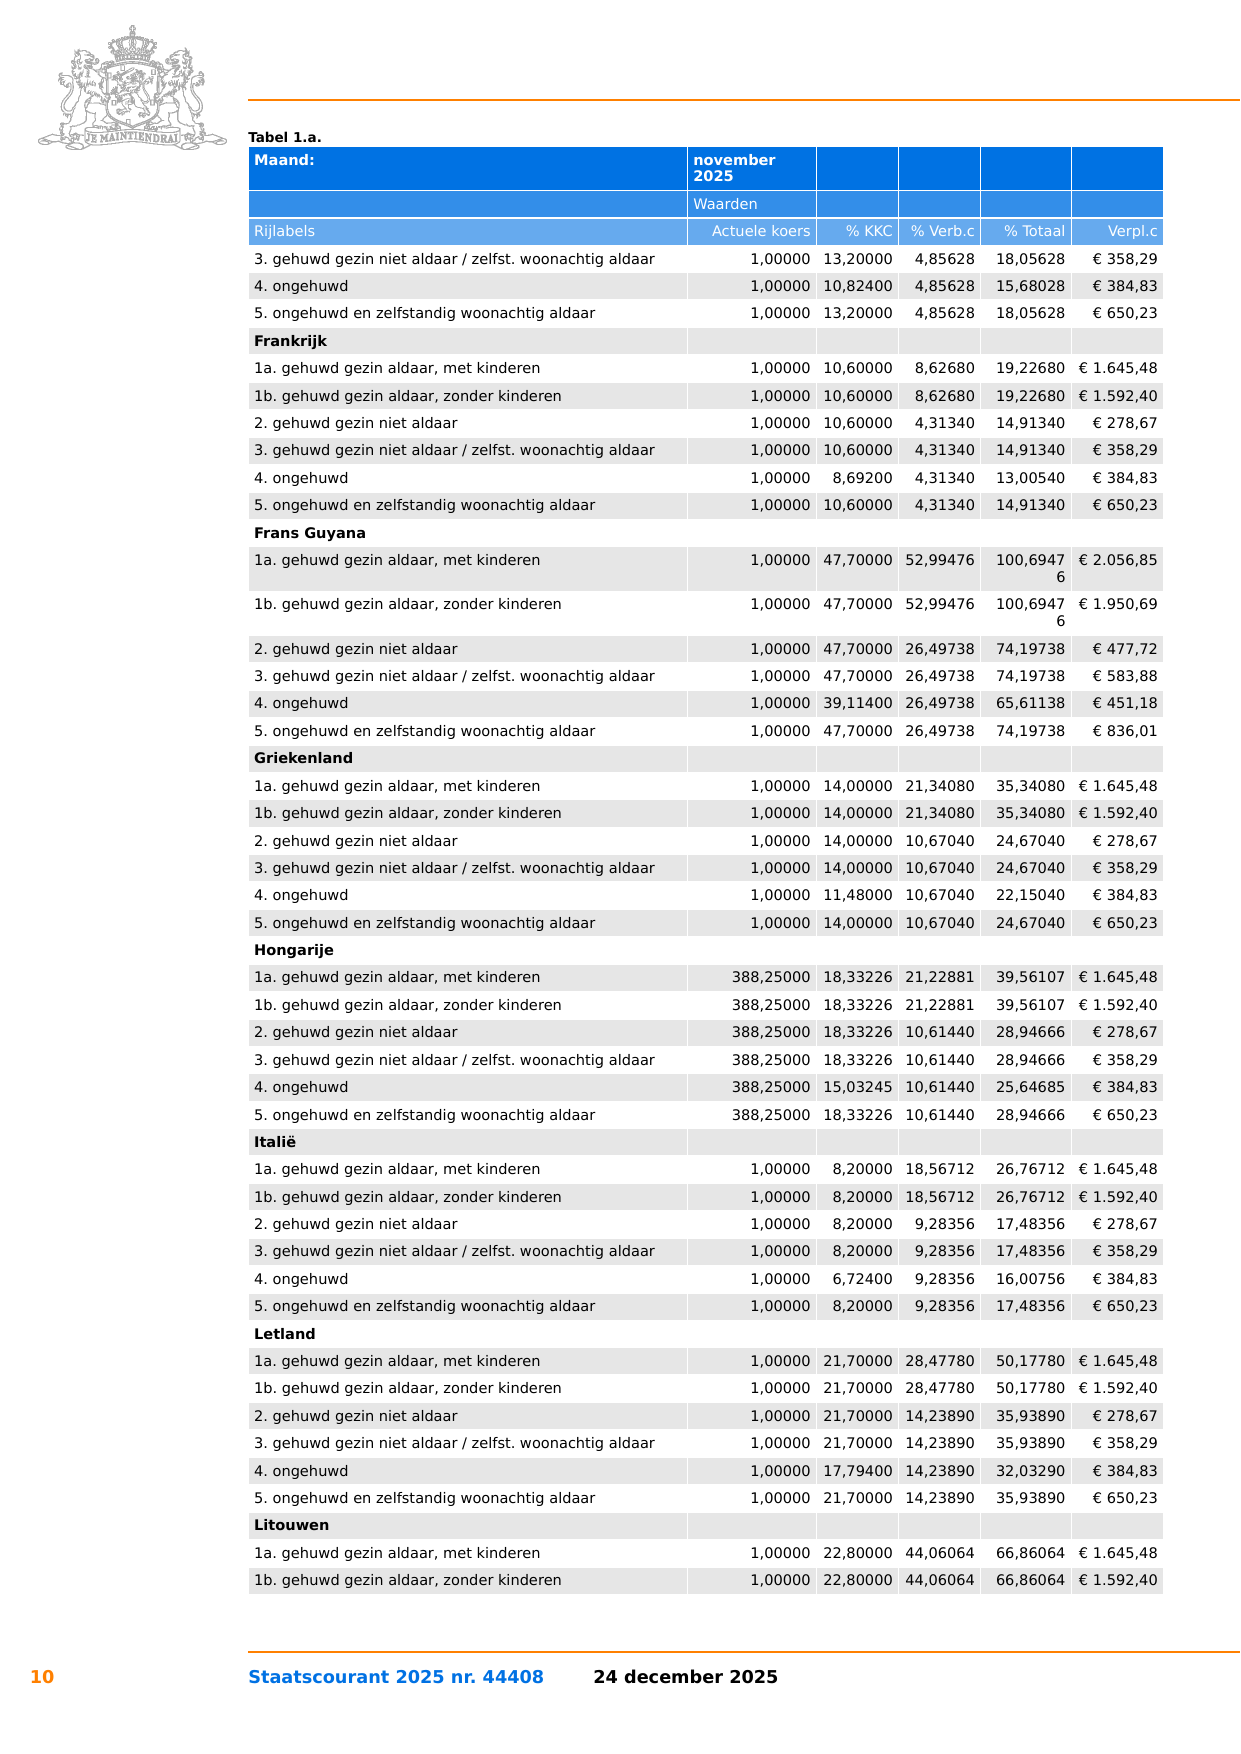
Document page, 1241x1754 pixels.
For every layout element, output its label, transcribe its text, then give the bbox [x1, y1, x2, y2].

table_cell 35,93890 [981, 1485, 1071, 1512]
table_cell € 1.645,48 [1072, 1156, 1163, 1183]
table_cell 1,00000 [688, 1156, 816, 1183]
table_cell 10,61440 [899, 1102, 980, 1128]
table_cell 50,17780 [981, 1348, 1071, 1374]
table_cell 1a. gehuwd gezin aldaar, met kinderen [249, 1540, 687, 1566]
table_cell 1,00000 [688, 1348, 816, 1374]
table_cell 1,00000 [688, 273, 816, 299]
table_cell [899, 191, 980, 217]
table_cell € 1.645,48 [1072, 1540, 1163, 1566]
table_cell Litouwen [249, 1513, 687, 1539]
table_cell 1,00000 [688, 1485, 816, 1512]
table_cell 4,85628 [899, 301, 980, 327]
table_cell 388,25000 [688, 1102, 816, 1128]
table_cell [1072, 1513, 1163, 1539]
table_cell 10,67040 [899, 883, 980, 909]
table_cell [817, 746, 898, 772]
table_cell € 650,23 [1072, 1485, 1163, 1512]
table_cell [817, 1321, 898, 1347]
table_cell 1b. gehuwd gezin aldaar, zonder kinderen [249, 1568, 687, 1594]
table_cell 1,00000 [688, 1294, 816, 1320]
table_cell € 650,23 [1072, 1102, 1163, 1128]
table_cell Waarden [688, 191, 816, 217]
table_cell € 1.645,48 [1072, 773, 1163, 799]
table_cell [688, 1321, 816, 1347]
table_cell 10,60000 [817, 355, 898, 382]
table_cell 1,00000 [688, 855, 816, 881]
table_cell 39,56107 [981, 965, 1071, 991]
table_cell 1,00000 [688, 1266, 816, 1292]
table_cell [817, 1513, 898, 1539]
table_cell 1a. gehuwd gezin aldaar, met kinderen [249, 1156, 687, 1183]
table_cell 8,62680 [899, 383, 980, 409]
picture [38, 25, 227, 150]
table_cell 1,00000 [688, 301, 816, 327]
table_cell € 278,67 [1072, 828, 1163, 854]
table_cell 14,23890 [899, 1430, 980, 1457]
table_cell 1,00000 [688, 493, 816, 519]
table_cell 1,00000 [688, 1540, 816, 1566]
table_cell € 1.592,40 [1072, 1376, 1163, 1402]
table_cell 14,00000 [817, 855, 898, 881]
table_cell € 451,18 [1072, 691, 1163, 717]
table_header Tabel 1.a. [248, 130, 1163, 146]
table_cell [1072, 520, 1163, 546]
table_cell 4. ongehuwd [249, 691, 687, 717]
table_cell [817, 937, 898, 964]
table_cell [688, 1129, 816, 1155]
table_cell [981, 937, 1071, 964]
table_cell 1,00000 [688, 636, 816, 662]
table_cell € 1.592,40 [1072, 1184, 1163, 1210]
table_cell € 358,29 [1072, 1047, 1163, 1073]
table_cell 1,00000 [688, 800, 816, 827]
table_cell 18,05628 [981, 246, 1071, 272]
table_cell € 1.592,40 [1072, 992, 1163, 1018]
table_cell [981, 1129, 1071, 1155]
table_cell 1,00000 [688, 1239, 816, 1265]
table_cell 17,79400 [817, 1458, 898, 1484]
table_cell 1,00000 [688, 383, 816, 409]
table_cell 18,56712 [899, 1184, 980, 1210]
table_cell 10,67040 [899, 855, 980, 881]
table_cell 21,34080 [899, 800, 980, 827]
table_cell 18,33226 [817, 992, 898, 1018]
table_cell 1,00000 [688, 355, 816, 382]
table_cell 5. ongehuwd en zelfstandig woonachtig aldaar [249, 493, 687, 519]
table_cell 1,00000 [688, 1184, 816, 1210]
table_cell 1b. gehuwd gezin aldaar, zonder kinderen [249, 800, 687, 827]
table_cell 1b. gehuwd gezin aldaar, zonder kinderen [249, 1184, 687, 1210]
table_cell 8,20000 [817, 1184, 898, 1210]
table_cell 47,70000 [817, 663, 898, 690]
table_cell [688, 520, 816, 546]
table_cell € 1.645,48 [1072, 355, 1163, 382]
table_cell 32,03290 [981, 1458, 1071, 1484]
table_cell 74,19738 [981, 636, 1071, 662]
table_cell 13,00540 [981, 465, 1071, 491]
table_cell [817, 191, 898, 217]
table_cell 1a. gehuwd gezin aldaar, met kinderen [249, 773, 687, 799]
table_cell 24,67040 [981, 910, 1071, 936]
table_cell Italië [249, 1129, 687, 1155]
table_cell 4,31340 [899, 493, 980, 519]
table_cell € 1.592,40 [1072, 383, 1163, 409]
table_cell 1b. gehuwd gezin aldaar, zonder kinderen [249, 992, 687, 1018]
table_cell 44,06064 [899, 1540, 980, 1566]
table_cell 2. gehuwd gezin niet aldaar [249, 1211, 687, 1238]
table_cell 1a. gehuwd gezin aldaar, met kinderen [249, 547, 687, 591]
table_cell € 358,29 [1072, 438, 1163, 464]
table_cell [899, 328, 980, 354]
table_cell 39,11400 [817, 691, 898, 717]
table_cell € 1.645,48 [1072, 1348, 1163, 1374]
table_cell 25,64685 [981, 1074, 1071, 1101]
table_cell [817, 328, 898, 354]
table_cell [981, 147, 1071, 190]
table_cell 18,33226 [817, 1047, 898, 1073]
table_cell € 650,23 [1072, 910, 1163, 936]
table_cell 5. ongehuwd en zelfstandig woonachtig aldaar [249, 1102, 687, 1128]
table_cell [981, 328, 1071, 354]
table_cell Verpl.c [1072, 219, 1163, 245]
table_cell 35,34080 [981, 773, 1071, 799]
table_cell 26,49738 [899, 691, 980, 717]
table_cell 15,03245 [817, 1074, 898, 1101]
table_cell [899, 937, 980, 964]
table_cell 26,49738 [899, 663, 980, 690]
table_cell 1a. gehuwd gezin aldaar, met kinderen [249, 965, 687, 991]
table_cell 10,60000 [817, 383, 898, 409]
table_cell [1072, 937, 1163, 964]
table_cell [817, 520, 898, 546]
table_cell 3. gehuwd gezin niet aldaar / zelfst. woonachtig aldaar [249, 855, 687, 881]
table_cell 1,00000 [688, 1403, 816, 1429]
table_cell 4. ongehuwd [249, 1266, 687, 1292]
table_cell 5. ongehuwd en zelfstandig woonachtig aldaar [249, 910, 687, 936]
table_cell € 836,01 [1072, 718, 1163, 744]
table_cell 74,19738 [981, 718, 1071, 744]
table_cell Hongarije [249, 937, 687, 964]
table_cell 14,00000 [817, 773, 898, 799]
table_cell 100,69476 [981, 547, 1071, 591]
table_cell 10,67040 [899, 910, 980, 936]
table_cell € 384,83 [1072, 1074, 1163, 1101]
table_cell 19,22680 [981, 383, 1071, 409]
table_cell 9,28356 [899, 1294, 980, 1320]
table_cell % KKC [817, 219, 898, 245]
table_cell 24,67040 [981, 855, 1071, 881]
table_cell 11,48000 [817, 883, 898, 909]
table_cell 388,25000 [688, 992, 816, 1018]
table_cell 26,76712 [981, 1184, 1071, 1210]
table_cell 4. ongehuwd [249, 1074, 687, 1101]
table_cell 13,20000 [817, 301, 898, 327]
table_cell 4,85628 [899, 246, 980, 272]
table_cell [1072, 147, 1163, 190]
table_cell € 1.592,40 [1072, 1568, 1163, 1594]
table_cell [688, 937, 816, 964]
table_cell € 650,23 [1072, 301, 1163, 327]
table_cell 10,67040 [899, 828, 980, 854]
table_cell 8,62680 [899, 355, 980, 382]
table_cell 2. gehuwd gezin niet aldaar [249, 410, 687, 437]
table_cell 22,15040 [981, 883, 1071, 909]
table_cell € 1.592,40 [1072, 800, 1163, 827]
table_cell 15,68028 [981, 273, 1071, 299]
table_cell 8,20000 [817, 1294, 898, 1320]
table_cell 35,93890 [981, 1403, 1071, 1429]
table_cell 26,49738 [899, 636, 980, 662]
table_cell Maand: [249, 147, 687, 190]
table_cell 9,28356 [899, 1211, 980, 1238]
table_cell [899, 746, 980, 772]
table_cell 47,70000 [817, 547, 898, 591]
table_cell 22,80000 [817, 1568, 898, 1594]
table_cell 1,00000 [688, 663, 816, 690]
table_cell 28,94666 [981, 1020, 1071, 1046]
table_cell [817, 1129, 898, 1155]
table_cell 1,00000 [688, 1376, 816, 1402]
table_cell 1,00000 [688, 718, 816, 744]
table_cell 4. ongehuwd [249, 465, 687, 491]
table_cell 47,70000 [817, 636, 898, 662]
table_cell [899, 147, 980, 190]
table_cell € 1.950,69 [1072, 592, 1163, 635]
table_cell € 583,88 [1072, 663, 1163, 690]
table_cell [688, 746, 816, 772]
table_cell 10,61440 [899, 1074, 980, 1101]
table_cell 1,00000 [688, 1430, 816, 1457]
table_cell 14,91340 [981, 493, 1071, 519]
table_cell [899, 1321, 980, 1347]
table_cell 52,99476 [899, 592, 980, 635]
table_cell € 384,83 [1072, 1458, 1163, 1484]
table_cell 1a. gehuwd gezin aldaar, met kinderen [249, 1348, 687, 1374]
table_cell 21,34080 [899, 773, 980, 799]
table_cell 10,60000 [817, 438, 898, 464]
table_cell 26,76712 [981, 1156, 1071, 1183]
table_cell [899, 1513, 980, 1539]
table_cell 18,33226 [817, 965, 898, 991]
table_cell 14,00000 [817, 910, 898, 936]
table_cell 1,00000 [688, 1211, 816, 1238]
table_cell 50,17780 [981, 1376, 1071, 1402]
table_cell 5. ongehuwd en zelfstandig woonachtig aldaar [249, 718, 687, 744]
table_cell € 650,23 [1072, 493, 1163, 519]
table_cell 2. gehuwd gezin niet aldaar [249, 1020, 687, 1046]
table_cell 17,48356 [981, 1239, 1071, 1265]
table_cell 21,70000 [817, 1430, 898, 1457]
table_cell [1072, 328, 1163, 354]
table_cell € 278,67 [1072, 1211, 1163, 1238]
table_cell € 358,29 [1072, 1239, 1163, 1265]
table_cell 4,31340 [899, 438, 980, 464]
table_cell [899, 520, 980, 546]
table_cell 3. gehuwd gezin niet aldaar / zelfst. woonachtig aldaar [249, 1430, 687, 1457]
table_cell Frankrijk [249, 328, 687, 354]
table_cell 26,49738 [899, 718, 980, 744]
table_cell 21,22881 [899, 992, 980, 1018]
table_cell 65,61138 [981, 691, 1071, 717]
table_cell 1,00000 [688, 910, 816, 936]
table_cell 35,34080 [981, 800, 1071, 827]
table_cell 100,69476 [981, 592, 1071, 635]
table_cell Frans Guyana [249, 520, 687, 546]
table_cell 22,80000 [817, 1540, 898, 1566]
table_cell 5. ongehuwd en zelfstandig woonachtig aldaar [249, 301, 687, 327]
table_cell 1,00000 [688, 883, 816, 909]
table_cell 47,70000 [817, 592, 898, 635]
table_cell 4,85628 [899, 273, 980, 299]
table_cell [249, 191, 687, 217]
table_cell 18,33226 [817, 1102, 898, 1128]
table_cell [1072, 1321, 1163, 1347]
table_cell 3. gehuwd gezin niet aldaar / zelfst. woonachtig aldaar [249, 246, 687, 272]
table_cell 74,19738 [981, 663, 1071, 690]
table_cell € 384,83 [1072, 883, 1163, 909]
table_cell 39,56107 [981, 992, 1071, 1018]
table_cell 14,91340 [981, 438, 1071, 464]
table_cell 1b. gehuwd gezin aldaar, zonder kinderen [249, 383, 687, 409]
table_cell 1,00000 [688, 465, 816, 491]
table_cell 66,86064 [981, 1568, 1071, 1594]
table_cell 21,70000 [817, 1376, 898, 1402]
table_cell 5. ongehuwd en zelfstandig woonachtig aldaar [249, 1485, 687, 1512]
table_cell 4. ongehuwd [249, 1458, 687, 1484]
table_cell 17,48356 [981, 1294, 1071, 1320]
table_cell 5. ongehuwd en zelfstandig woonachtig aldaar [249, 1294, 687, 1320]
table_cell 2. gehuwd gezin niet aldaar [249, 636, 687, 662]
table_cell 66,86064 [981, 1540, 1071, 1566]
table_cell 52,99476 [899, 547, 980, 591]
table_cell 1,00000 [688, 773, 816, 799]
table_cell 10,60000 [817, 410, 898, 437]
table_cell [1072, 191, 1163, 217]
table_cell € 278,67 [1072, 1020, 1163, 1046]
table_cell [899, 1129, 980, 1155]
table_cell 28,94666 [981, 1047, 1071, 1073]
table_cell 21,22881 [899, 965, 980, 991]
table_cell 1,00000 [688, 1458, 816, 1484]
table_cell [688, 1513, 816, 1539]
table_cell 8,20000 [817, 1156, 898, 1183]
table_cell € 1.645,48 [1072, 965, 1163, 991]
table_cell Rijlabels [249, 219, 687, 245]
table_cell 1,00000 [688, 1568, 816, 1594]
table_cell 17,48356 [981, 1211, 1071, 1238]
table_cell [981, 520, 1071, 546]
table_cell 388,25000 [688, 1074, 816, 1101]
table_cell € 384,83 [1072, 1266, 1163, 1292]
table_cell 10,61440 [899, 1047, 980, 1073]
table_cell 1,00000 [688, 547, 816, 591]
table_cell 4. ongehuwd [249, 273, 687, 299]
table_cell [981, 191, 1071, 217]
table_cell 1,00000 [688, 828, 816, 854]
table_cell 47,70000 [817, 718, 898, 744]
table_cell [1072, 1129, 1163, 1155]
table_cell € 477,72 [1072, 636, 1163, 662]
table_cell 44,06064 [899, 1568, 980, 1594]
table_cell 18,33226 [817, 1020, 898, 1046]
table_cell 9,28356 [899, 1239, 980, 1265]
table_cell 14,23890 [899, 1485, 980, 1512]
table_cell 4,31340 [899, 410, 980, 437]
table_cell 18,05628 [981, 301, 1071, 327]
table_cell 1b. gehuwd gezin aldaar, zonder kinderen [249, 592, 687, 635]
table_cell 10,61440 [899, 1020, 980, 1046]
table_cell 1,00000 [688, 691, 816, 717]
table_cell Letland [249, 1321, 687, 1347]
table_cell € 358,29 [1072, 246, 1163, 272]
table_cell 6,72400 [817, 1266, 898, 1292]
table_cell [981, 1513, 1071, 1539]
table_cell 8,20000 [817, 1211, 898, 1238]
table_cell 3. gehuwd gezin niet aldaar / zelfst. woonachtig aldaar [249, 438, 687, 464]
table_cell 14,91340 [981, 410, 1071, 437]
table_cell 2. gehuwd gezin niet aldaar [249, 828, 687, 854]
table_cell % Verb.c [899, 219, 980, 245]
table_cell 13,20000 [817, 246, 898, 272]
table_cell 24,67040 [981, 828, 1071, 854]
table_cell € 2.056,85 [1072, 547, 1163, 591]
table_cell [688, 328, 816, 354]
table_cell 9,28356 [899, 1266, 980, 1292]
table_cell 1,00000 [688, 592, 816, 635]
table_cell € 278,67 [1072, 1403, 1163, 1429]
table_cell 1,00000 [688, 246, 816, 272]
table_cell 14,00000 [817, 828, 898, 854]
table_cell 388,25000 [688, 1020, 816, 1046]
table_cell 10,60000 [817, 493, 898, 519]
table_cell [981, 1321, 1071, 1347]
table_cell € 384,83 [1072, 273, 1163, 299]
table_cell 21,70000 [817, 1485, 898, 1512]
table_cell 21,70000 [817, 1403, 898, 1429]
table_cell [981, 746, 1071, 772]
table_cell 28,47780 [899, 1348, 980, 1374]
table_cell 1a. gehuwd gezin aldaar, met kinderen [249, 355, 687, 382]
table_cell 21,70000 [817, 1348, 898, 1374]
table_cell 388,25000 [688, 1047, 816, 1073]
table_cell november 2025 [688, 147, 816, 190]
table_cell € 384,83 [1072, 465, 1163, 491]
table_cell € 358,29 [1072, 1430, 1163, 1457]
table_cell 14,00000 [817, 800, 898, 827]
table_cell 35,93890 [981, 1430, 1071, 1457]
table_cell 28,94666 [981, 1102, 1071, 1128]
table_cell 1,00000 [688, 410, 816, 437]
table_cell Griekenland [249, 746, 687, 772]
table_cell 8,20000 [817, 1239, 898, 1265]
table_cell € 278,67 [1072, 410, 1163, 437]
table_cell 388,25000 [688, 965, 816, 991]
table_cell € 650,23 [1072, 1294, 1163, 1320]
table_cell [1072, 746, 1163, 772]
table_cell 10,82400 [817, 273, 898, 299]
table_cell 8,69200 [817, 465, 898, 491]
table_cell 14,23890 [899, 1403, 980, 1429]
table_cell 4. ongehuwd [249, 883, 687, 909]
table_cell 14,23890 [899, 1458, 980, 1484]
table_cell 1,00000 [688, 438, 816, 464]
table_cell 3. gehuwd gezin niet aldaar / zelfst. woonachtig aldaar [249, 1047, 687, 1073]
table_cell 3. gehuwd gezin niet aldaar / zelfst. woonachtig aldaar [249, 663, 687, 690]
table_cell 28,47780 [899, 1376, 980, 1402]
table_cell Actuele koers [688, 219, 816, 245]
table_cell 19,22680 [981, 355, 1071, 382]
table_cell % Totaal [981, 219, 1071, 245]
table_cell € 358,29 [1072, 855, 1163, 881]
table_cell 18,56712 [899, 1156, 980, 1183]
table_cell 4,31340 [899, 465, 980, 491]
table_cell [817, 147, 898, 190]
table_cell 2. gehuwd gezin niet aldaar [249, 1403, 687, 1429]
table_cell 16,00756 [981, 1266, 1071, 1292]
table_cell 1b. gehuwd gezin aldaar, zonder kinderen [249, 1376, 687, 1402]
table_cell 3. gehuwd gezin niet aldaar / zelfst. woonachtig aldaar [249, 1239, 687, 1265]
